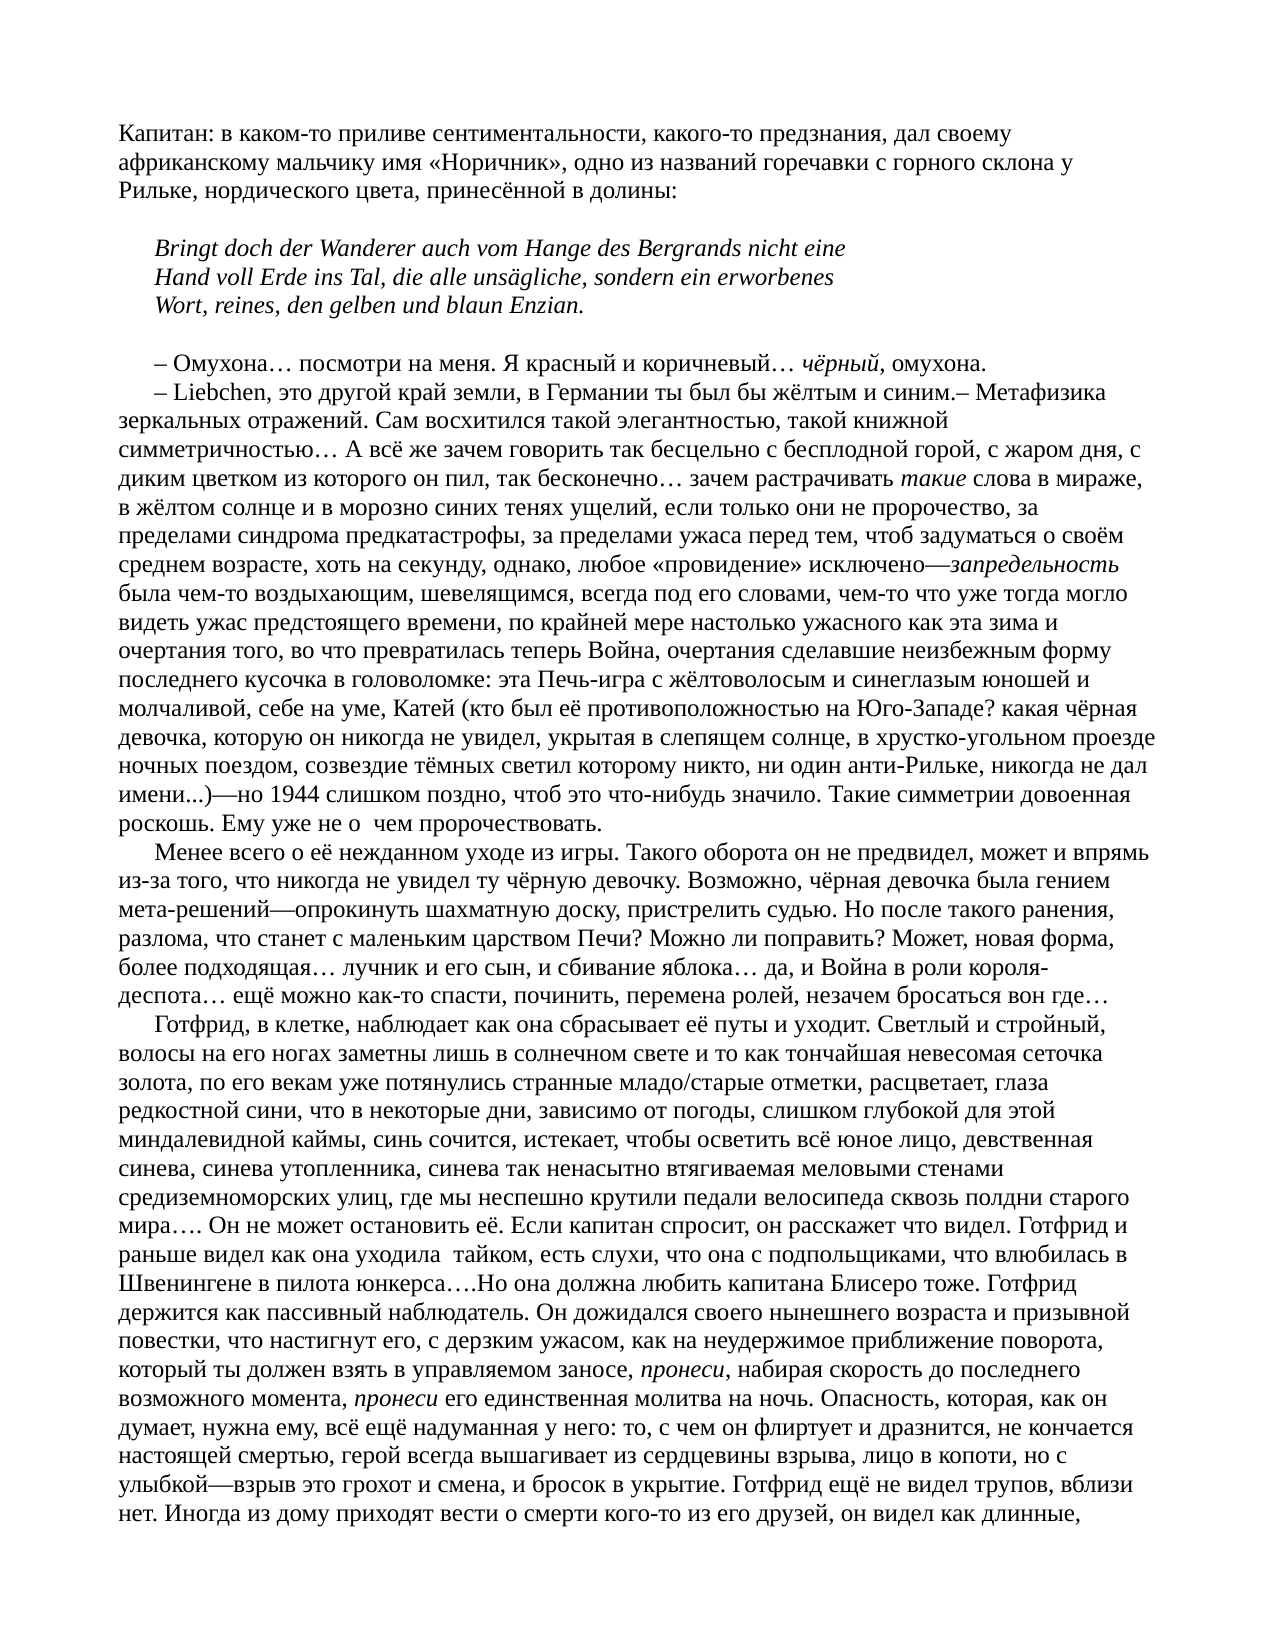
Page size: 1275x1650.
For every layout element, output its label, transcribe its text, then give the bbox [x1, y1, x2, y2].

text Готфрид, в клетке, наблюдает как она сбрасывает её путы и уходит. Светлый и стройный, волосы на его ногах заметны лишь в солнечном свете и то как тончайшая невесомая сеточка золота, по его векам уже потянулись странные младо/старые отметки, расцветает, глаза редкостной сини, что в некоторые дни, зависимо от погоды, слишком глубокой для этой миндалевидной каймы, синь сочится, истекает, чтобы осветить всё юное лицо, девственная синева, синева утопленника, синева так ненасытно втягиваемая меловыми стенами средиземноморских улиц, где мы неспешно крутили педали велосипеда сквозь полдни старого мира…. Он не может остановить её. Если капитан спросит, он расскажет что видел. Готфрид и раньше видел как она уходила тайком, есть слухи, что она с подпольщиками, что влюбилась в Швенингене в пилота юнкерса….Но она должна любить капитана Блисеро тоже. Готфрид держится как пассивный наблюдатель. Он дожидался своего нынешнего возраста и призывной повестки, что настигнут его, с дерзким ужасом, как на неудержимое приближение поворота, который ты должен взять в управляемом заносе, пронеси, набирая скорость до последнего возможного момента, пронеси его единственная молитва на ночь. Опасность, которая, как он думает, нужна ему, всё ещё надуманная у него: то, с чем он флиртует и дразнится, не кончается настоящей смертью, герой всегда вышагивает из сердцевины взрыва, лицо в копоти, но с улыбкой—взрыв это грохот и смена, и бросок в укрытие. Готфрид ещё не видел трупов, вблизи нет. Иногда из дому приходят вести о смерти кого-то из его друзей, он видел как длинные, [118, 1009, 1157, 1527]
text – Омухона… посмотри на меня. Я красный и коричневый… чёрный, омухона. [118, 348, 1157, 377]
text Менее всего о её нежданном уходе из игры. Такого оборота он не предвидел, может и впрямь из-за того, что никогда не увидел ту чёрную девочку. Возможно, чёрная девочка была гением мета-решений—опрокинуть шахматную доску, пристрелить судью. Но после такого ранения, разлома, что станет с маленьким царством Печи? Можно ли поправить? Может, новая форма, более подходящая… лучник и его сын, и сбивание яблока… да, и Война в роли короля-деспота… ещё можно как-то спасти, починить, перемена ролей, незачем бросаться вон где… [118, 837, 1157, 1009]
text Капитан: в каком-то приливе сентиментальности, какого-то предзнания, дал своему африканскому мальчику имя «Норичник», одно из названий горечавки с горного склона у Рильке, нордического цвета, принесённой в долины: [118, 118, 1157, 204]
text Wort, reines, den gelben und blaun Enzian. [118, 291, 1157, 319]
text – Liebchen, это другой край земли, в Германии ты был бы жёлтым и синим.– Метафизика зеркальных отражений. Сам восхитился такой элегантностью, такой книжной симметричностью… А всё же зачем говорить так бесцельно с бесплодной горой, с жаром дня, с диким цветком из которого он пил, так бесконечно… зачем растрачивать такие слова в мираже, в жёлтом солнце и в морозно синих тенях ущелий, если только они не пророчество, за пределами синдрома предкатастрофы, за пределами ужаса перед тем, чтоб задуматься о своём среднем возрасте, хоть на секунду, однако, любое «провидение» исключено—запредельность была чем-то воздыхающим, шевелящимся, всегда под его словами, чем-то что уже тогда могло видеть ужас предстоящего времени, по крайней мере настолько ужасного как эта зима и очертания того, во что превратилась теперь Война, очертания сделавшие неизбежным форму последнего кусочка в головоломке: эта Печь-игра с жёлтоволосым и синеглазым юношей и молчаливой, себе на уме, Катей (кто был её противоположностью на Юго-Западе? какая чёрная девочка, которую он никогда не увидел, укрытая в слепящем солнце, в хрустко-угольном проезде ночных поездом, созвездие тёмных светил которому никто, ни один анти-Рильке, никогда не дал имени...)—но 1944 слишком поздно, чтоб это что-нибудь значило. Такие симметрии довоенная роскошь. Ему уже не о чем пророчествовать. [118, 377, 1157, 837]
text Bringt doch der Wanderer auch vom Hange des Bergrands nicht eine [118, 233, 1157, 262]
text Hand voll Erde ins Tal, die alle unsägliche, sondern ein erworbenes [118, 262, 1157, 291]
